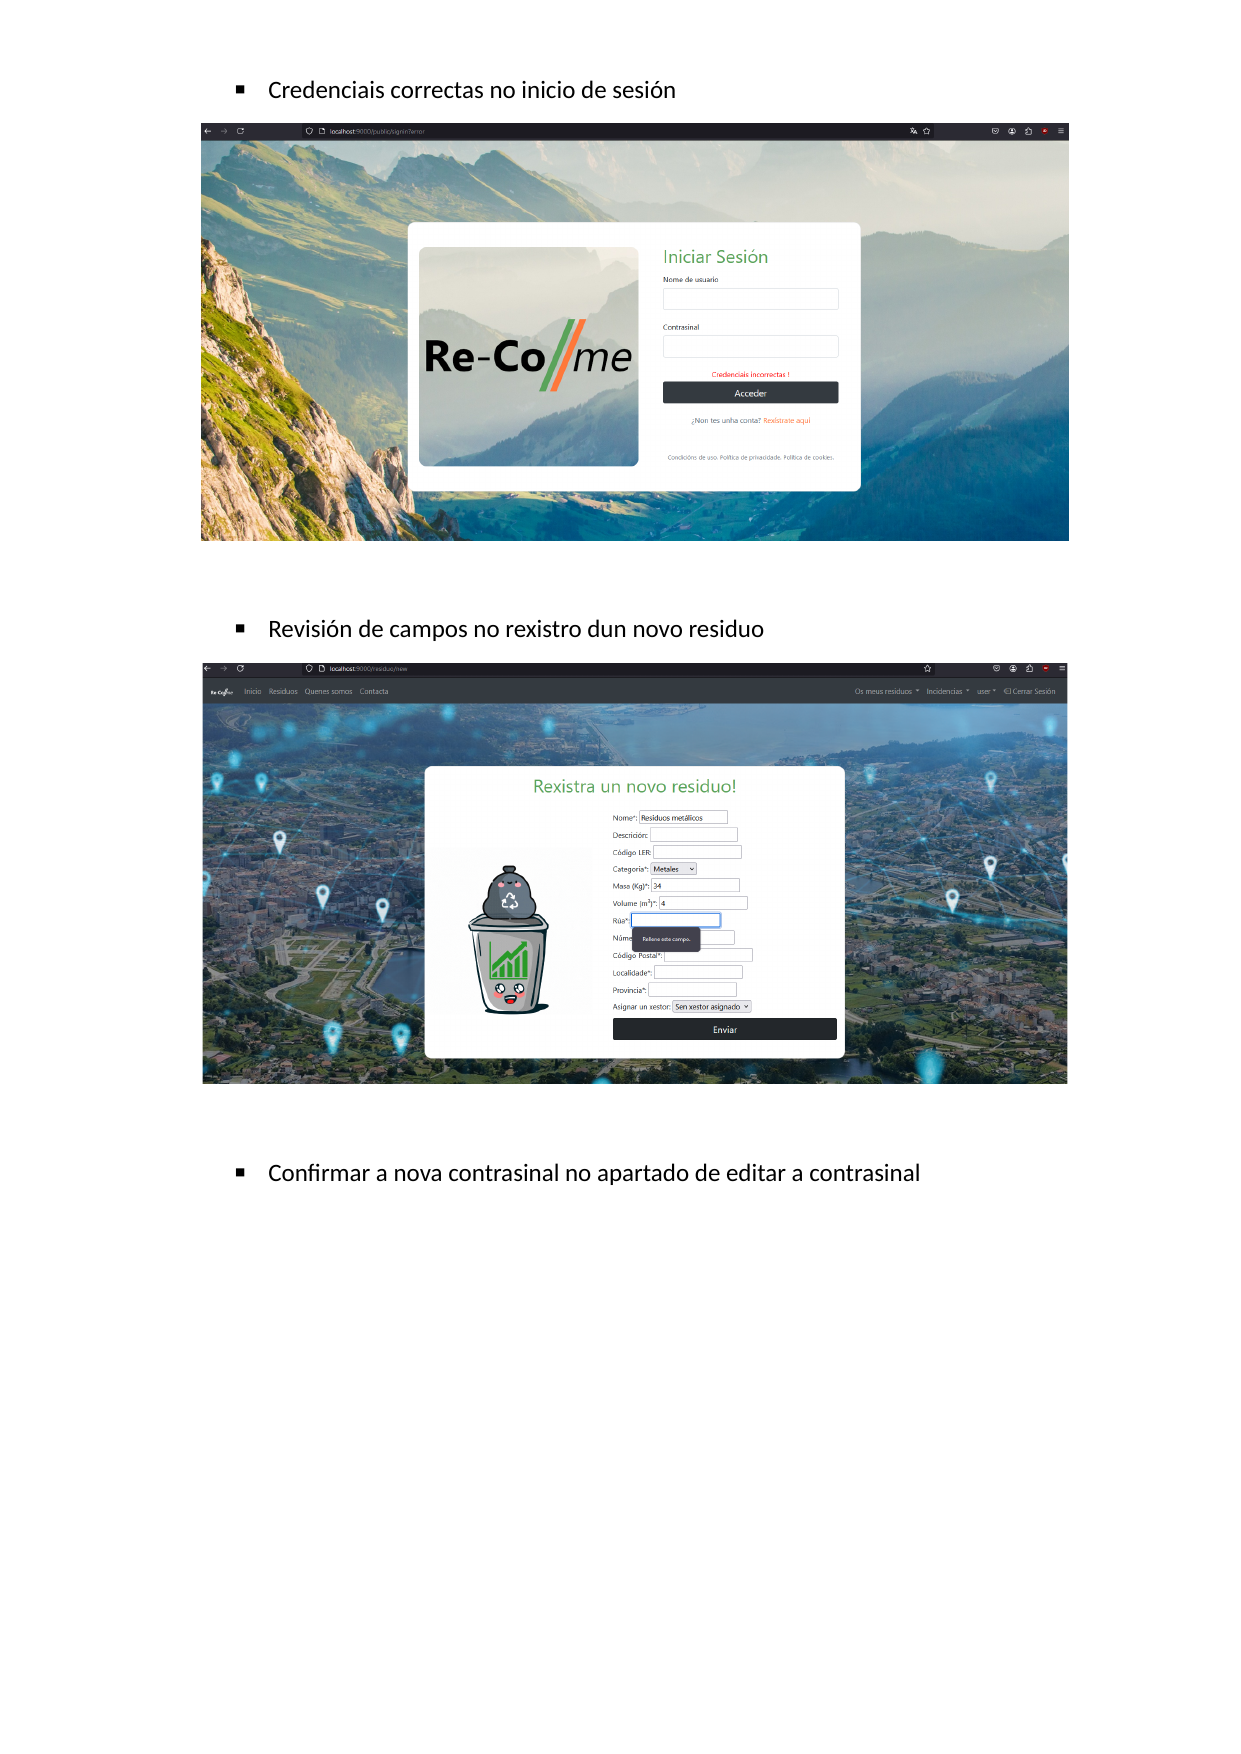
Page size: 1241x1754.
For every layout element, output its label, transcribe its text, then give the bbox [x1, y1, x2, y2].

picture [524, 528, 534, 536]
picture [1044, 430, 1050, 438]
picture [201, 123, 1069, 541]
list Credenciais correctas no inicio de sesión [231, 74, 1152, 104]
picture [915, 534, 923, 541]
picture [743, 530, 801, 541]
list Revisión de campos no rexistro dun novo residuo [231, 613, 1152, 644]
picture [202, 663, 1068, 1084]
picture [928, 503, 1069, 541]
picture [642, 527, 653, 534]
picture [870, 453, 879, 461]
list Confirmar a nova contrasinal no apartado de editar a contrasinal [231, 1157, 1152, 1187]
picture [1022, 496, 1052, 517]
picture [1040, 442, 1046, 453]
